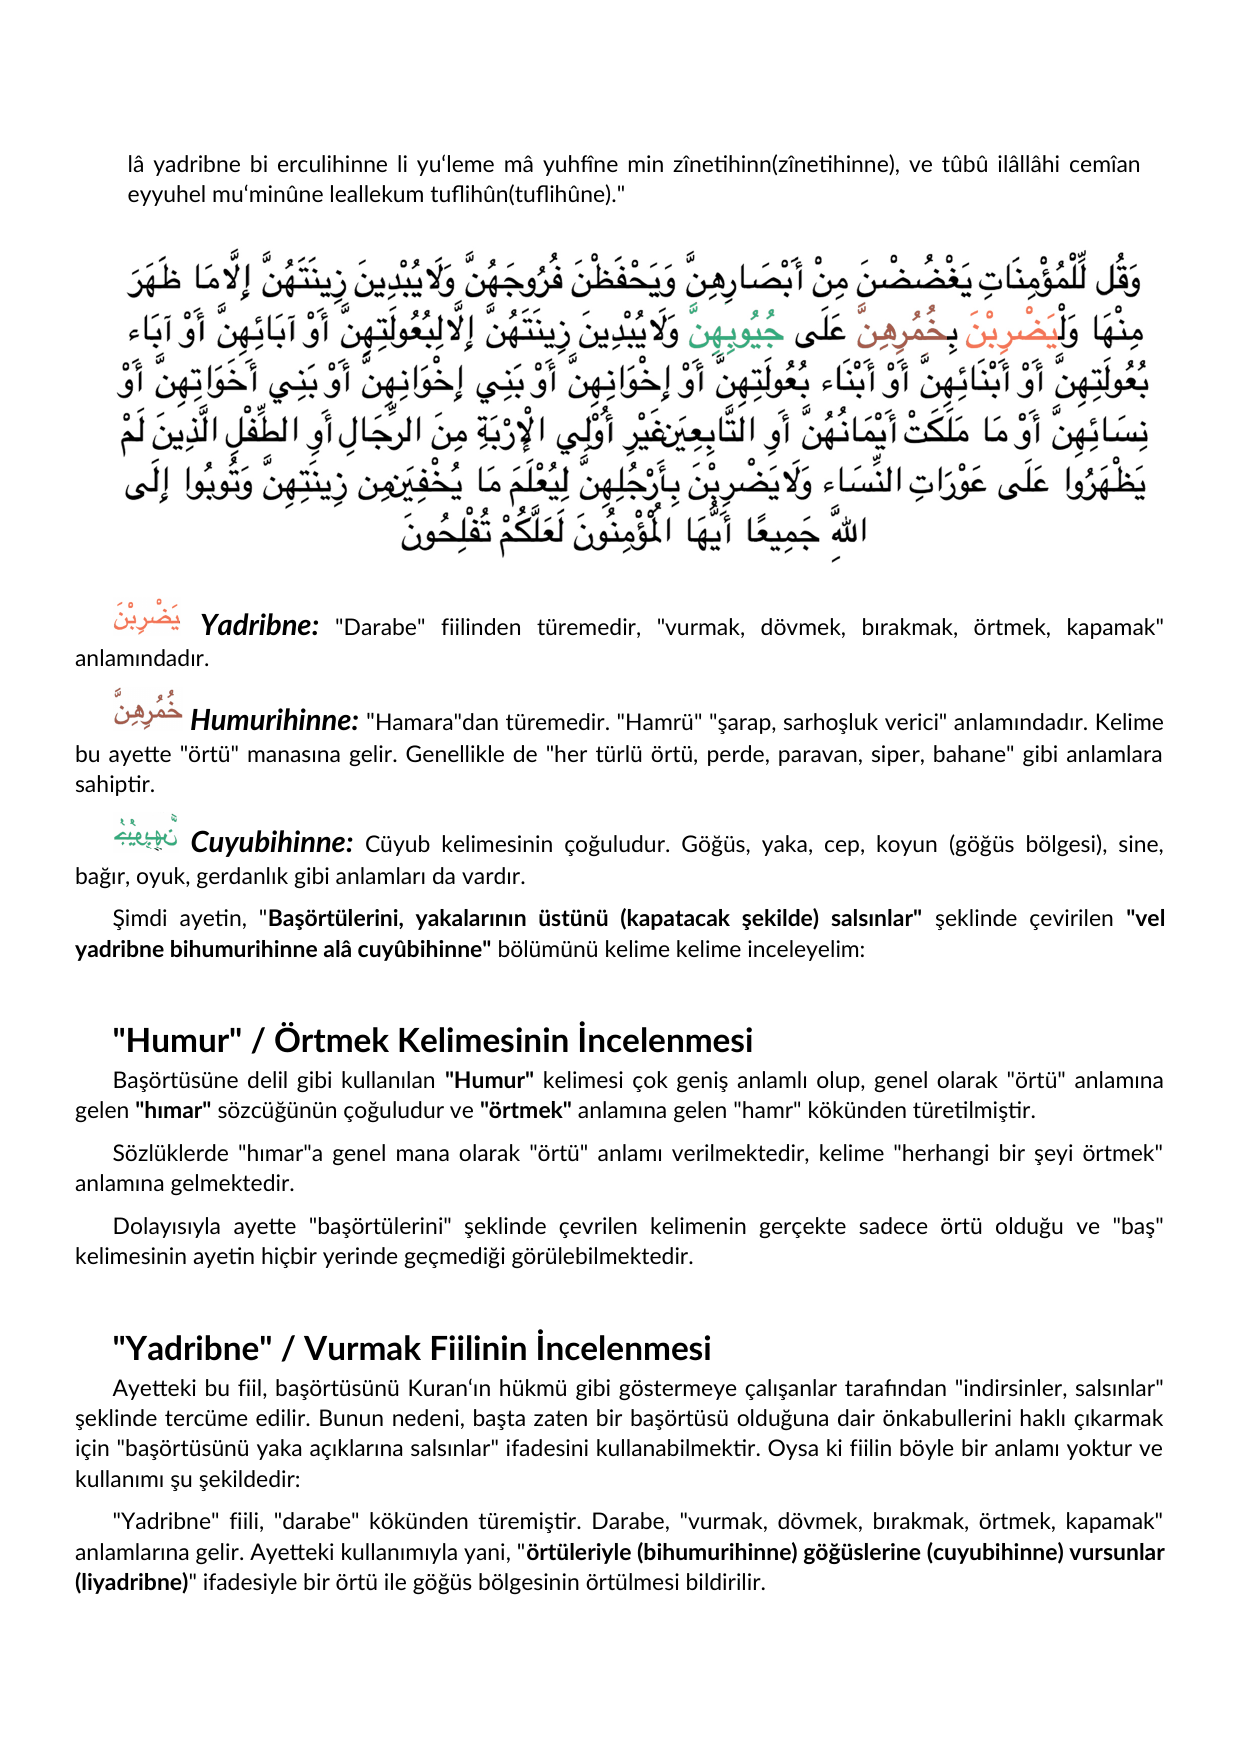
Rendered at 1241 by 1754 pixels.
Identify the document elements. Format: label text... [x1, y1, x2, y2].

picture [112, 223, 1157, 583]
text Başörtüsüne delil gibi kullanılan "Humur" kelimesi çok geniş anlamlı olup, genel olarak "örtü" anlamına gelen "hımar" sözcüğünün çoğuludur ve "örtmek" anlamına gelen "hamr" kökünden türetilmiştir. [75, 1066, 1165, 1124]
subtitle "Humur" / Örtmek Kelimesinin İncelenmesi [112, 1020, 1165, 1060]
text lâ yadribne bi erculihinne li yu‘leme mâ yuhfîne min zînetihinn(zînetihinne), ve tûbû ilâllâhi cemîan eyyuhel mu‘minûne leallekum tuflihûn(tuflihûne)." [127, 150, 1143, 208]
subtitle "Yadribne" / Vurmak Fiilinin İncelenmesi [112, 1328, 1165, 1368]
text Humurihinne: "Hamara"dan türemedir. "Hamrü" "şarap, sarhoşluk verici" anlamındadır. Kelime bu ayette "örtü" manasına gelir. Genellikle de "her türlü örtü, perde, paravan, siper, bahane" gibi anlamlara sahiptir. [75, 687, 1165, 797]
text Ayetteki bu fiil, başörtüsünü Kuran‘ın hükmü gibi göstermeye çalışanlar tarafından "indirsinler, salsınlar" şeklinde tercüme edilir. Bunun nedeni, başta zaten bir başörtüsü olduğuna dair önkabullerini haklı çıkarmak için "başörtüsünü yaka açıklarına salsınlar" ifadesini kullanabilmektir. Oysa ki fiilin böyle bir anlamı yoktur ve kullanımı şu şekildedir: [75, 1374, 1165, 1492]
picture [112, 812, 179, 853]
text Sözlüklerde "hımar"a genel mana olarak "örtü" anlamı verilmektedir, kelime "herhangi bir şeyi örtmek" anlamına gelmektedir. [75, 1139, 1165, 1197]
text Yadribne: "Darabe" fiilinden türemedir, "vurmak, dövmek, bırakmak, örtmek, kapamak" anlamındadır. [75, 598, 1165, 672]
text Cuyubihinne: Cüyub kelimesinin çoğuludur. Göğüs, yaka, cep, koyun (göğüs bölgesi), sine, bağır, oyuk, gerdanlık gibi anlamları da vardır. [75, 812, 1165, 889]
picture [112, 687, 183, 731]
text Şimdi ayetin, "Başörtülerini, yakalarının üstünü (kapatacak şekilde) salsınlar" şeklinde çevirilen "vel yadribne bihumurihinne alâ cuyûbihinne" bölümünü kelime kelime inceleyelim: [75, 904, 1165, 962]
picture [112, 597, 181, 636]
text Dolayısıyla ayette "başörtülerini" şeklinde çevrilen kelimenin gerçekte sadece örtü olduğu ve "baş" kelimesinin ayetin hiçbir yerinde geçmediği görülebilmektedir. [75, 1212, 1165, 1270]
text "Yadribne" fiili, "darabe" kökünden türemiştir. Darabe, "vurmak, dövmek, bırakmak, örtmek, kapamak" anlamlarına gelir. Ayetteki kullanımıyla yani, "örtüleriyle (bihumurihinne) göğüslerine (cuyubihinne) vursunlar (liyadribne)" ifadesiyle bir örtü ile göğüs bölgesinin örtülmesi bildirilir. [75, 1507, 1165, 1595]
